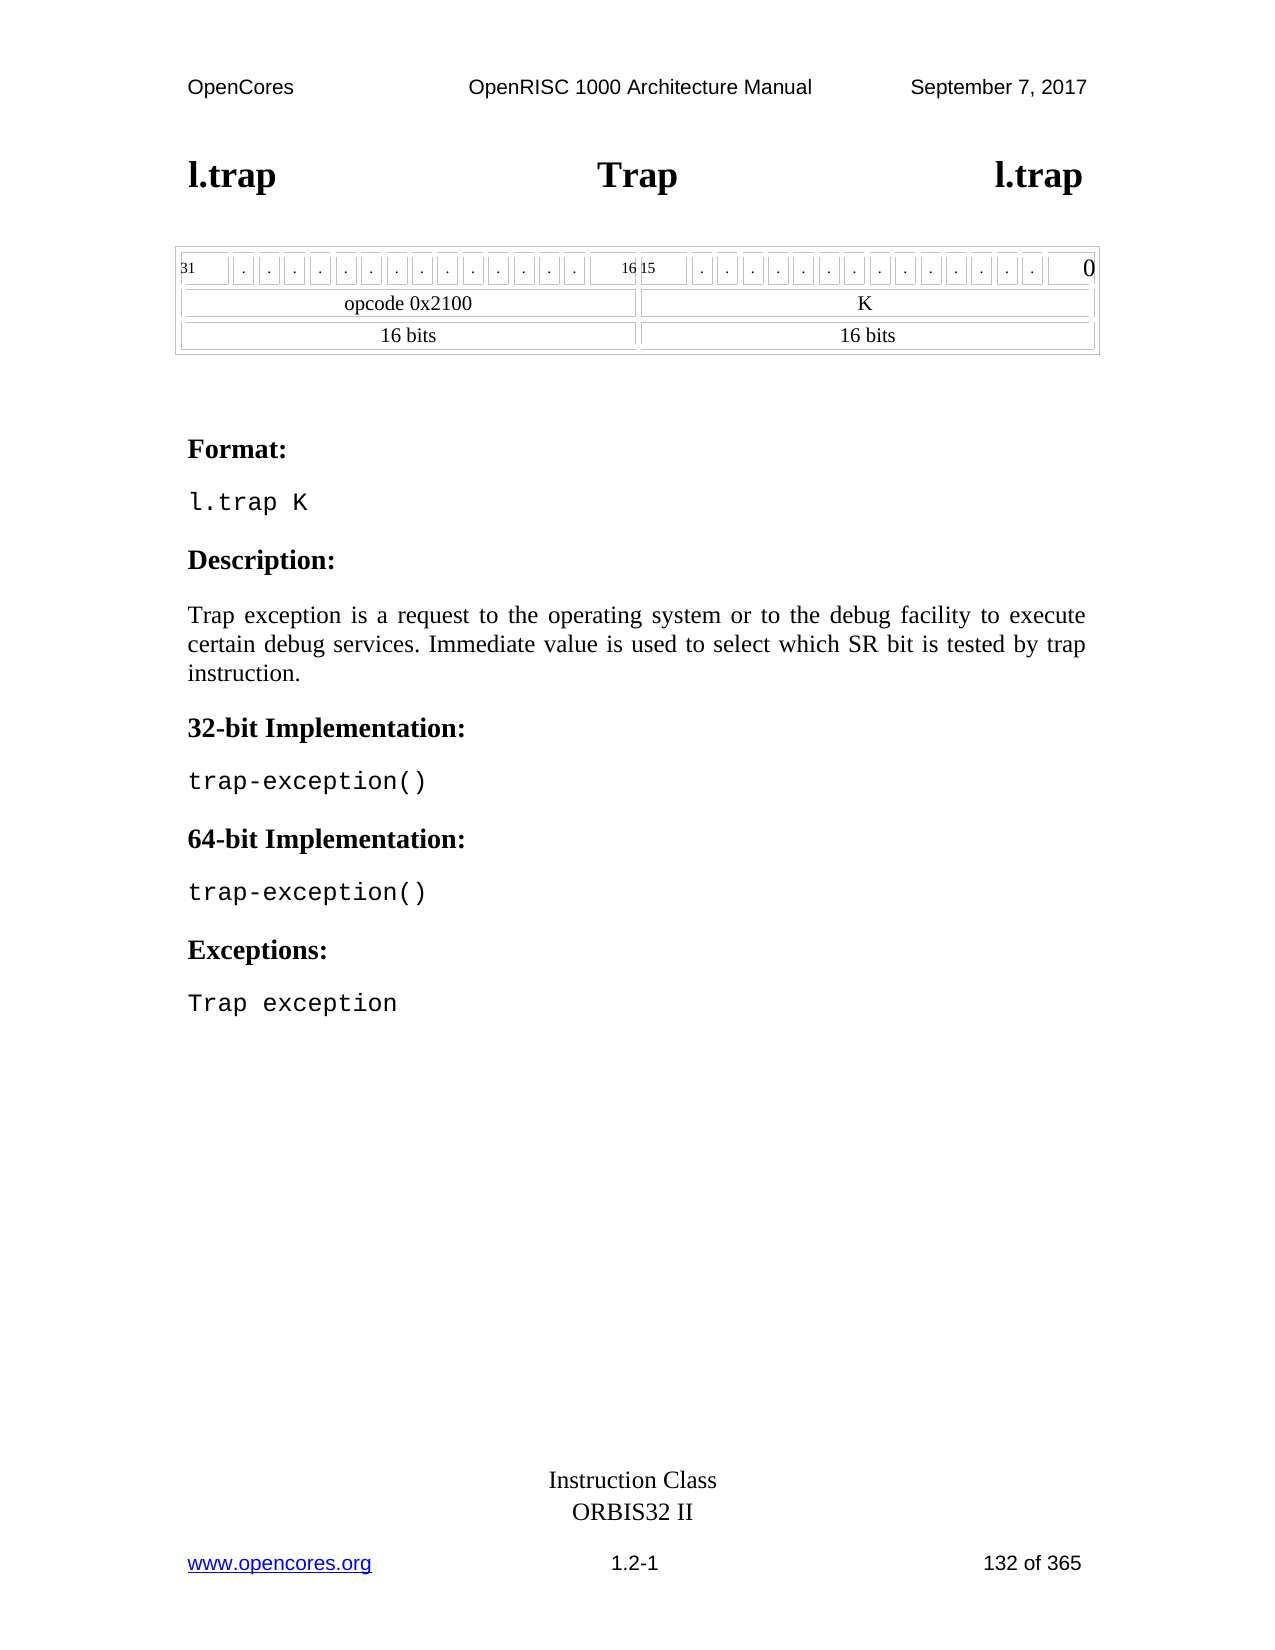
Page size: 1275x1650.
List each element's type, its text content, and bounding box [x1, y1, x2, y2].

text trap-exception() [187, 769, 1087, 797]
text Description: [187, 543, 1087, 575]
text Exceptions: [187, 933, 1087, 965]
text l.trap K [187, 489, 1087, 518]
text trap-exception() [187, 880, 1087, 908]
text 32-bit Implementation: [187, 712, 1087, 744]
text Format: [187, 432, 1087, 464]
text 64-bit Implementation: [187, 822, 1087, 855]
text Trap exception is a request to the operating system or to the debug facility to execute certain debug services. Immediate value is used to select which SR bit is tested by trap instruction. [187, 600, 1087, 687]
text Trap exception [187, 990, 1087, 1019]
